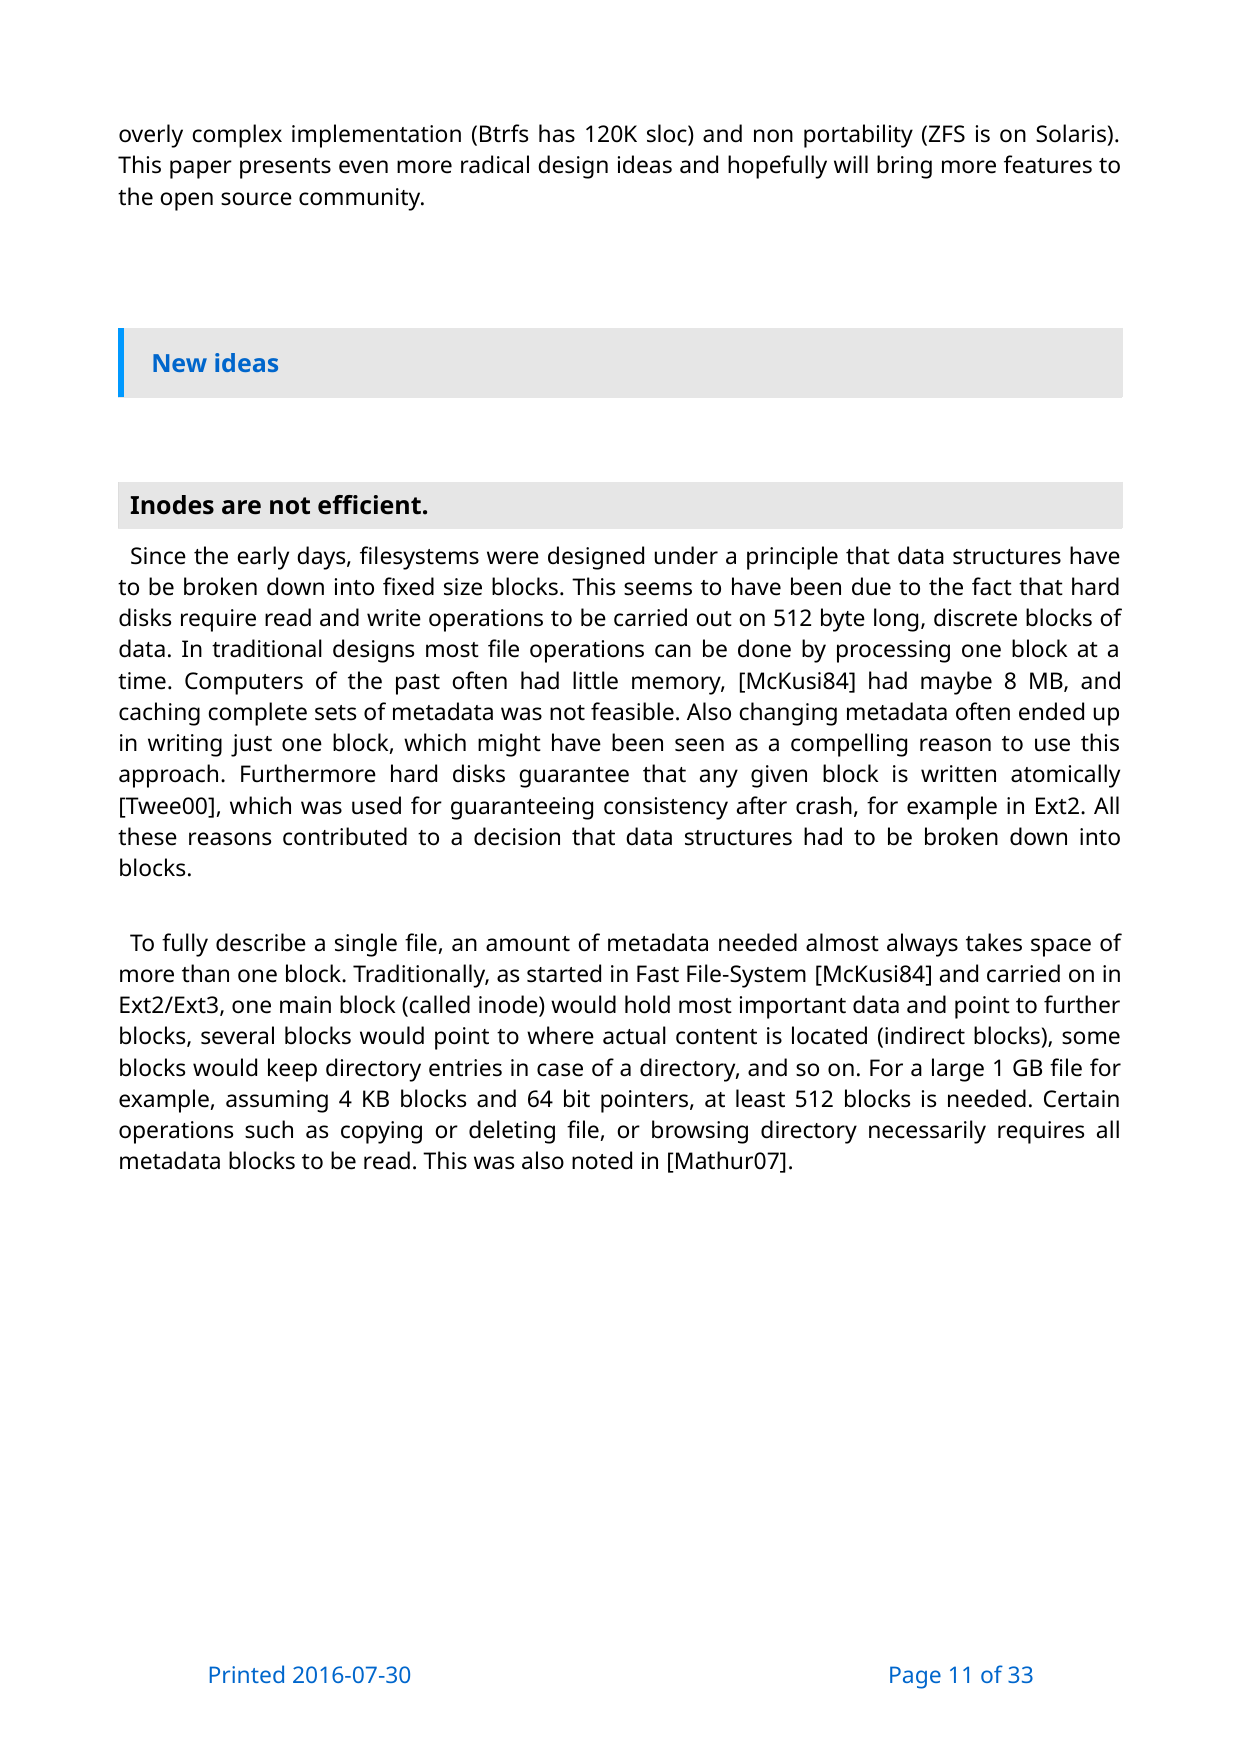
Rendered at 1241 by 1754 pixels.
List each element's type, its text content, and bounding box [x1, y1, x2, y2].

text Since the early days, filesystems were designed under a principle that data structures have to be broken down into fixed size blocks. This seems to have been due to the fact that hard disks require read and write operations to be carried out on 512 byte long, discrete blocks of data. In traditional designs most file operations can be done by processing one block at a time. Computers of the past often had little memory, [McKusi84] had maybe 8 MB, and caching complete sets of metadata was not feasible. Also changing metadata often ended up in writing just one block, which might have been seen as a compelling reason to use this approach. Furthermore hard disks guarantee that any given block is written atomically [Twee00], which was used for guaranteeing consistency after crash, for example in Ext2. All these reasons contributed to a decision that data structures had to be broken down into blocks. [118, 539, 1122, 883]
text overly complex implementation (Btrfs has 120K sloc) and non portability (ZFS is on Solaris). This paper presents even more radical design ideas and hopefully will bring more features to the open source community. [118, 118, 1122, 212]
subtitle Inodes are not efficient. [119, 483, 1122, 528]
text To fully describe a single file, an amount of metadata needed almost always takes space of more than one block. Traditionally, as started in Fast File-System [McKusi84] and carried on in Ext2/Ext3, one main block (called inode) would hold most important data and point to further blocks, several blocks would point to where actual content is located (indirect blocks), some blocks would keep directory entries in case of a directory, and so on. For a large 1 GB file for example, assuming 4 KB blocks and 64 bit pointers, at least 512 blocks is needed. Certain operations such as copying or deleting file, or browsing directory necessarily requires all metadata blocks to be read. This was also noted in [Mathur07]. [118, 926, 1122, 1176]
subtitle New ideas [124, 329, 1122, 397]
